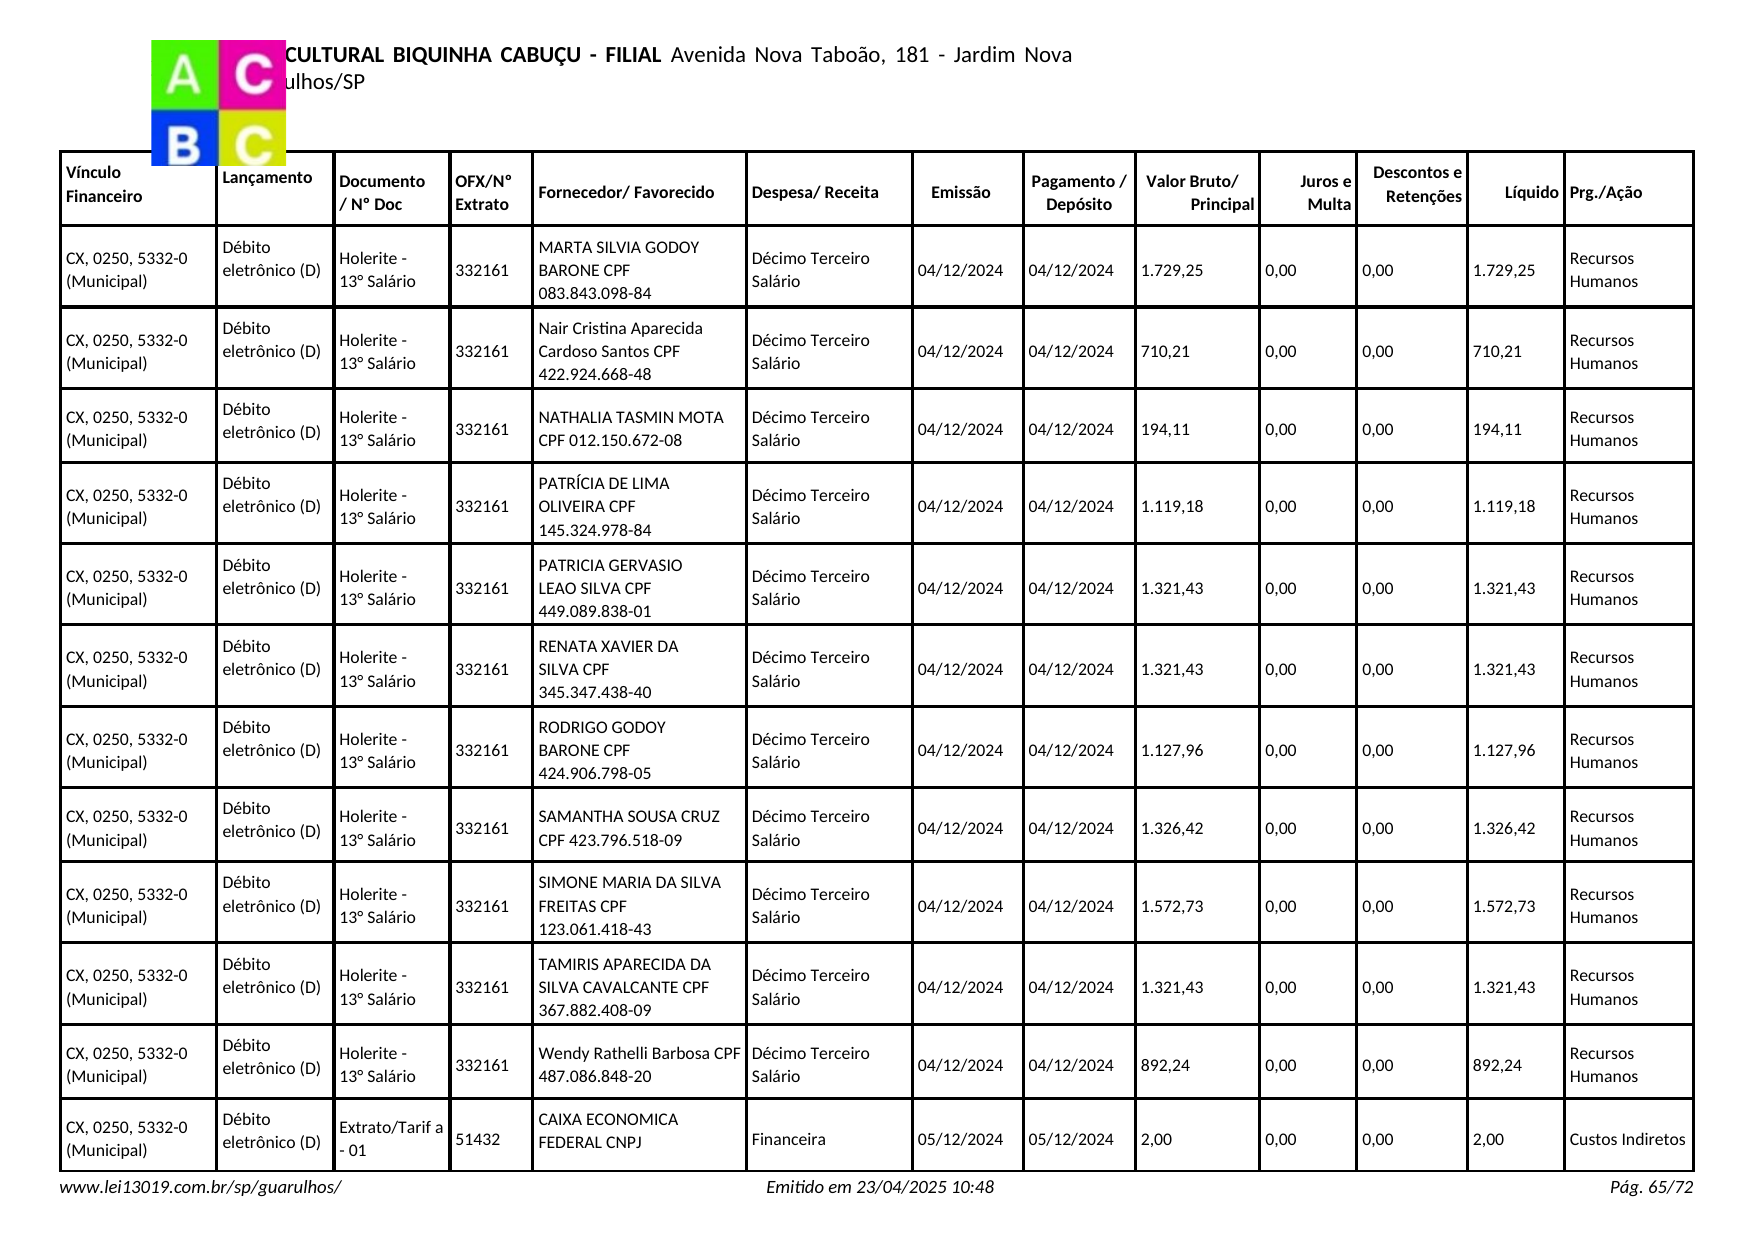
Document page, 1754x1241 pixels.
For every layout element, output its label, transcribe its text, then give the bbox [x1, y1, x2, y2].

table_cell 0,00 [1358, 309, 1466, 387]
table_cell Recursos Humanos [1566, 863, 1692, 941]
table_cell 892,24 [1469, 1026, 1563, 1097]
table_cell Holerite - 13° Salário [336, 1026, 448, 1097]
table_cell 332161 [452, 390, 531, 461]
table_cell Décimo Terceiro Salário [748, 944, 911, 1022]
table_cell 0,00 [1261, 464, 1355, 542]
table_cell 04/12/2024 [914, 863, 1022, 941]
table_cell 04/12/2024 [914, 545, 1022, 623]
table_cell 1.321,43 [1137, 944, 1258, 1022]
table_cell Décimo Terceiro Salário [748, 227, 911, 305]
table_cell CX, 0250, 5332-0 (Municipal) [62, 309, 215, 387]
table_cell 1.127,96 [1469, 708, 1563, 786]
table_cell TAMIRIS APARECIDA DA SILVA CAVALCANTE CPF 367.882.408-09 [534, 944, 745, 1022]
table_cell Despesa/ Receita [748, 153, 911, 224]
table_cell Prg./Ação [1566, 153, 1692, 224]
table_cell Holerite - 13° Salário [336, 708, 448, 786]
table_cell 0,00 [1358, 545, 1466, 623]
table_cell Emissão [914, 153, 1022, 224]
table_cell 1.321,43 [1137, 545, 1258, 623]
table_cell Recursos Humanos [1566, 1026, 1692, 1097]
table_cell Holerite - 13° Salário [336, 309, 448, 387]
table_cell 332161 [452, 944, 531, 1022]
table_cell Recursos Humanos [1566, 227, 1692, 305]
table_cell 04/12/2024 [1025, 227, 1134, 305]
table_cell 0,00 [1358, 863, 1466, 941]
table_cell 04/12/2024 [914, 464, 1022, 542]
table_cell 1.729,25 [1469, 227, 1563, 305]
table_cell Débito eletrônico (D) [218, 1100, 332, 1170]
table_cell 1.119,18 [1137, 464, 1258, 542]
table_cell 0,00 [1261, 626, 1355, 704]
table_cell Recursos Humanos [1566, 789, 1692, 860]
table_cell Nair Cristina Aparecida Cardoso Santos CPF 422.924.668-48 [534, 309, 745, 387]
table_cell Débito eletrônico (D) [218, 390, 332, 461]
table_cell CX, 0250, 5332-0 (Municipal) [62, 708, 215, 786]
table_cell Débito eletrônico (D) [218, 789, 332, 860]
table_cell 332161 [452, 789, 531, 860]
table_cell SAMANTHA SOUSA CRUZ CPF 423.796.518-09 [534, 789, 745, 860]
table_cell Débito eletrônico (D) [218, 545, 332, 623]
table_cell SIMONE MARIA DA SILVA FREITAS CPF 123.061.418-43 [534, 863, 745, 941]
table_cell Valor Bruto/ Principal [1137, 153, 1258, 224]
table_cell 0,00 [1358, 1026, 1466, 1097]
table_cell Holerite - 13° Salário [336, 789, 448, 860]
table_cell Débito eletrônico (D) [218, 1026, 332, 1097]
table_cell Décimo Terceiro Salário [748, 309, 911, 387]
table_cell Custos Indiretos [1566, 1100, 1692, 1170]
table_cell Recursos Humanos [1566, 309, 1692, 387]
table_cell Décimo Terceiro Salário [748, 390, 911, 461]
table_cell 2,00 [1469, 1100, 1563, 1170]
table_cell OFX/Nº Extrato [452, 153, 531, 224]
table_cell CX, 0250, 5332-0 (Municipal) [62, 1026, 215, 1097]
table_cell 04/12/2024 [1025, 944, 1134, 1022]
table_cell 04/12/2024 [1025, 464, 1134, 542]
table_cell Débito eletrônico (D) [218, 708, 332, 786]
table_cell 0,00 [1358, 944, 1466, 1022]
table_cell 0,00 [1358, 390, 1466, 461]
table_cell 04/12/2024 [1025, 626, 1134, 704]
table_cell PATRÍCIA DE LIMA OLIVEIRA CPF 145.324.978-84 [534, 464, 745, 542]
table_cell 04/12/2024 [914, 390, 1022, 461]
table_cell 1.729,25 [1137, 227, 1258, 305]
table_cell 04/12/2024 [914, 708, 1022, 786]
table_cell 1.572,73 [1137, 863, 1258, 941]
table_cell 1.326,42 [1469, 789, 1563, 860]
table_cell Recursos Humanos [1566, 944, 1692, 1022]
table_cell 1.321,43 [1469, 626, 1563, 704]
table_cell 332161 [452, 227, 531, 305]
table_cell CX, 0250, 5332-0 (Municipal) [62, 390, 215, 461]
table_cell 0,00 [1261, 390, 1355, 461]
table_cell 2,00 [1137, 1100, 1258, 1170]
table_cell Débito eletrônico (D) [218, 227, 332, 305]
table_cell Débito eletrônico (D) [218, 863, 332, 941]
table_cell 04/12/2024 [914, 626, 1022, 704]
table_cell 1.572,73 [1469, 863, 1563, 941]
table_cell Recursos Humanos [1566, 390, 1692, 461]
table_cell 0,00 [1261, 227, 1355, 305]
table_cell 51432 [452, 1100, 531, 1170]
table_cell Recursos Humanos [1566, 626, 1692, 704]
table_cell 0,00 [1261, 545, 1355, 623]
table_cell Lançamento [218, 153, 332, 224]
table_cell Décimo Terceiro Salário [748, 545, 911, 623]
table_cell Holerite - 13° Salário [336, 390, 448, 461]
table_cell 892,24 [1137, 1026, 1258, 1097]
table_cell 1.321,43 [1469, 545, 1563, 623]
table_cell 332161 [452, 309, 531, 387]
table_cell Juros e Multa [1261, 153, 1355, 224]
table_cell Décimo Terceiro Salário [748, 789, 911, 860]
table_cell PATRICIA GERVASIO LEAO SILVA CPF 449.089.838-01 [534, 545, 745, 623]
table_cell CX, 0250, 5332-0 (Municipal) [62, 863, 215, 941]
table_cell Financeira [748, 1100, 911, 1170]
table_cell CX, 0250, 5332-0 (Municipal) [62, 626, 215, 704]
table_cell Débito eletrônico (D) [218, 944, 332, 1022]
table_cell Descontos e Retenções [1358, 153, 1466, 224]
table_cell 710,21 [1137, 309, 1258, 387]
table_cell 332161 [452, 545, 531, 623]
table_cell 04/12/2024 [1025, 863, 1134, 941]
table_cell 05/12/2024 [1025, 1100, 1134, 1170]
table_cell 0,00 [1358, 708, 1466, 786]
table_cell 1.321,43 [1469, 944, 1563, 1022]
table_cell 04/12/2024 [1025, 1026, 1134, 1097]
table_cell 04/12/2024 [914, 227, 1022, 305]
table_cell 04/12/2024 [914, 789, 1022, 860]
table_cell 710,21 [1469, 309, 1563, 387]
table_cell 04/12/2024 [1025, 545, 1134, 623]
table_cell 332161 [452, 626, 531, 704]
table_cell 04/12/2024 [1025, 708, 1134, 786]
table_cell Recursos Humanos [1566, 545, 1692, 623]
table_cell Holerite - 13° Salário [336, 464, 448, 542]
table_cell 332161 [452, 708, 531, 786]
table_cell 1.127,96 [1137, 708, 1258, 786]
table_cell Holerite - 13° Salário [336, 626, 448, 704]
table_cell 0,00 [1261, 944, 1355, 1022]
table_cell 0,00 [1261, 708, 1355, 786]
table_cell 0,00 [1358, 626, 1466, 704]
table_cell 1.119,18 [1469, 464, 1563, 542]
table_cell 332161 [452, 1026, 531, 1097]
table_cell 04/12/2024 [914, 309, 1022, 387]
table_cell Extrato/Tarif a - 01 [336, 1100, 448, 1170]
table_cell Recursos Humanos [1566, 708, 1692, 786]
table_cell 05/12/2024 [914, 1100, 1022, 1170]
table_cell 0,00 [1261, 863, 1355, 941]
table_cell 0,00 [1261, 309, 1355, 387]
table_cell CX, 0250, 5332-0 (Municipal) [62, 789, 215, 860]
table_cell 0,00 [1261, 1100, 1355, 1170]
table_cell Líquido [1469, 153, 1563, 224]
table_cell 0,00 [1358, 789, 1466, 860]
table_cell Décimo Terceiro Salário [748, 863, 911, 941]
table_cell 04/12/2024 [914, 1026, 1022, 1097]
table_cell NATHALIA TASMIN MOTA CPF 012.150.672-08 [534, 390, 745, 461]
table_cell CX, 0250, 5332-0 (Municipal) [62, 464, 215, 542]
table_cell RODRIGO GODOY BARONE CPF 424.906.798-05 [534, 708, 745, 786]
table_cell 194,11 [1469, 390, 1563, 461]
table_cell Fornecedor/ Favorecido [534, 153, 745, 224]
table_cell CAIXA ECONOMICA FEDERAL CNPJ [534, 1100, 745, 1170]
table_cell Documento / Nº Doc [336, 153, 448, 224]
table_cell 194,11 [1137, 390, 1258, 461]
table_cell CX, 0250, 5332-0 (Municipal) [62, 227, 215, 305]
table_cell 332161 [452, 863, 531, 941]
table_cell MARTA SILVIA GODOY BARONE CPF 083.843.098-84 [534, 227, 745, 305]
table_cell CX, 0250, 5332-0 (Municipal) [62, 1100, 215, 1170]
table_cell 0,00 [1358, 1100, 1466, 1170]
table_cell Décimo Terceiro Salário [748, 708, 911, 786]
table_cell Vínculo Financeiro [62, 153, 215, 224]
table_cell Wendy Rathelli Barbosa CPF 487.086.848-20 [534, 1026, 745, 1097]
table_cell RENATA XAVIER DA SILVA CPF 345.347.438-40 [534, 626, 745, 704]
table_cell Débito eletrônico (D) [218, 464, 332, 542]
table_cell Holerite - 13° Salário [336, 545, 448, 623]
table_cell 04/12/2024 [914, 944, 1022, 1022]
table_cell CX, 0250, 5332-0 (Municipal) [62, 545, 215, 623]
table_cell Holerite - 13° Salário [336, 944, 448, 1022]
table_cell Débito eletrônico (D) [218, 309, 332, 387]
table_cell Recursos Humanos [1566, 464, 1692, 542]
table_cell 0,00 [1358, 227, 1466, 305]
table_cell Décimo Terceiro Salário [748, 464, 911, 542]
table_cell 0,00 [1261, 789, 1355, 860]
table_cell Décimo Terceiro Salário [748, 626, 911, 704]
table_cell Holerite - 13° Salário [336, 863, 448, 941]
table_cell Décimo Terceiro Salário [748, 1026, 911, 1097]
table_cell 04/12/2024 [1025, 309, 1134, 387]
table_cell 1.326,42 [1137, 789, 1258, 860]
table_cell 04/12/2024 [1025, 390, 1134, 461]
table_cell Holerite - 13° Salário [336, 227, 448, 305]
table_cell 332161 [452, 464, 531, 542]
table_cell 0,00 [1261, 1026, 1355, 1097]
table_cell Pagamento / Depósito [1025, 153, 1134, 224]
table_cell CX, 0250, 5332-0 (Municipal) [62, 944, 215, 1022]
table_cell 04/12/2024 [1025, 789, 1134, 860]
table_cell 1.321,43 [1137, 626, 1258, 704]
table_cell 0,00 [1358, 464, 1466, 542]
table_cell Débito eletrônico (D) [218, 626, 332, 704]
